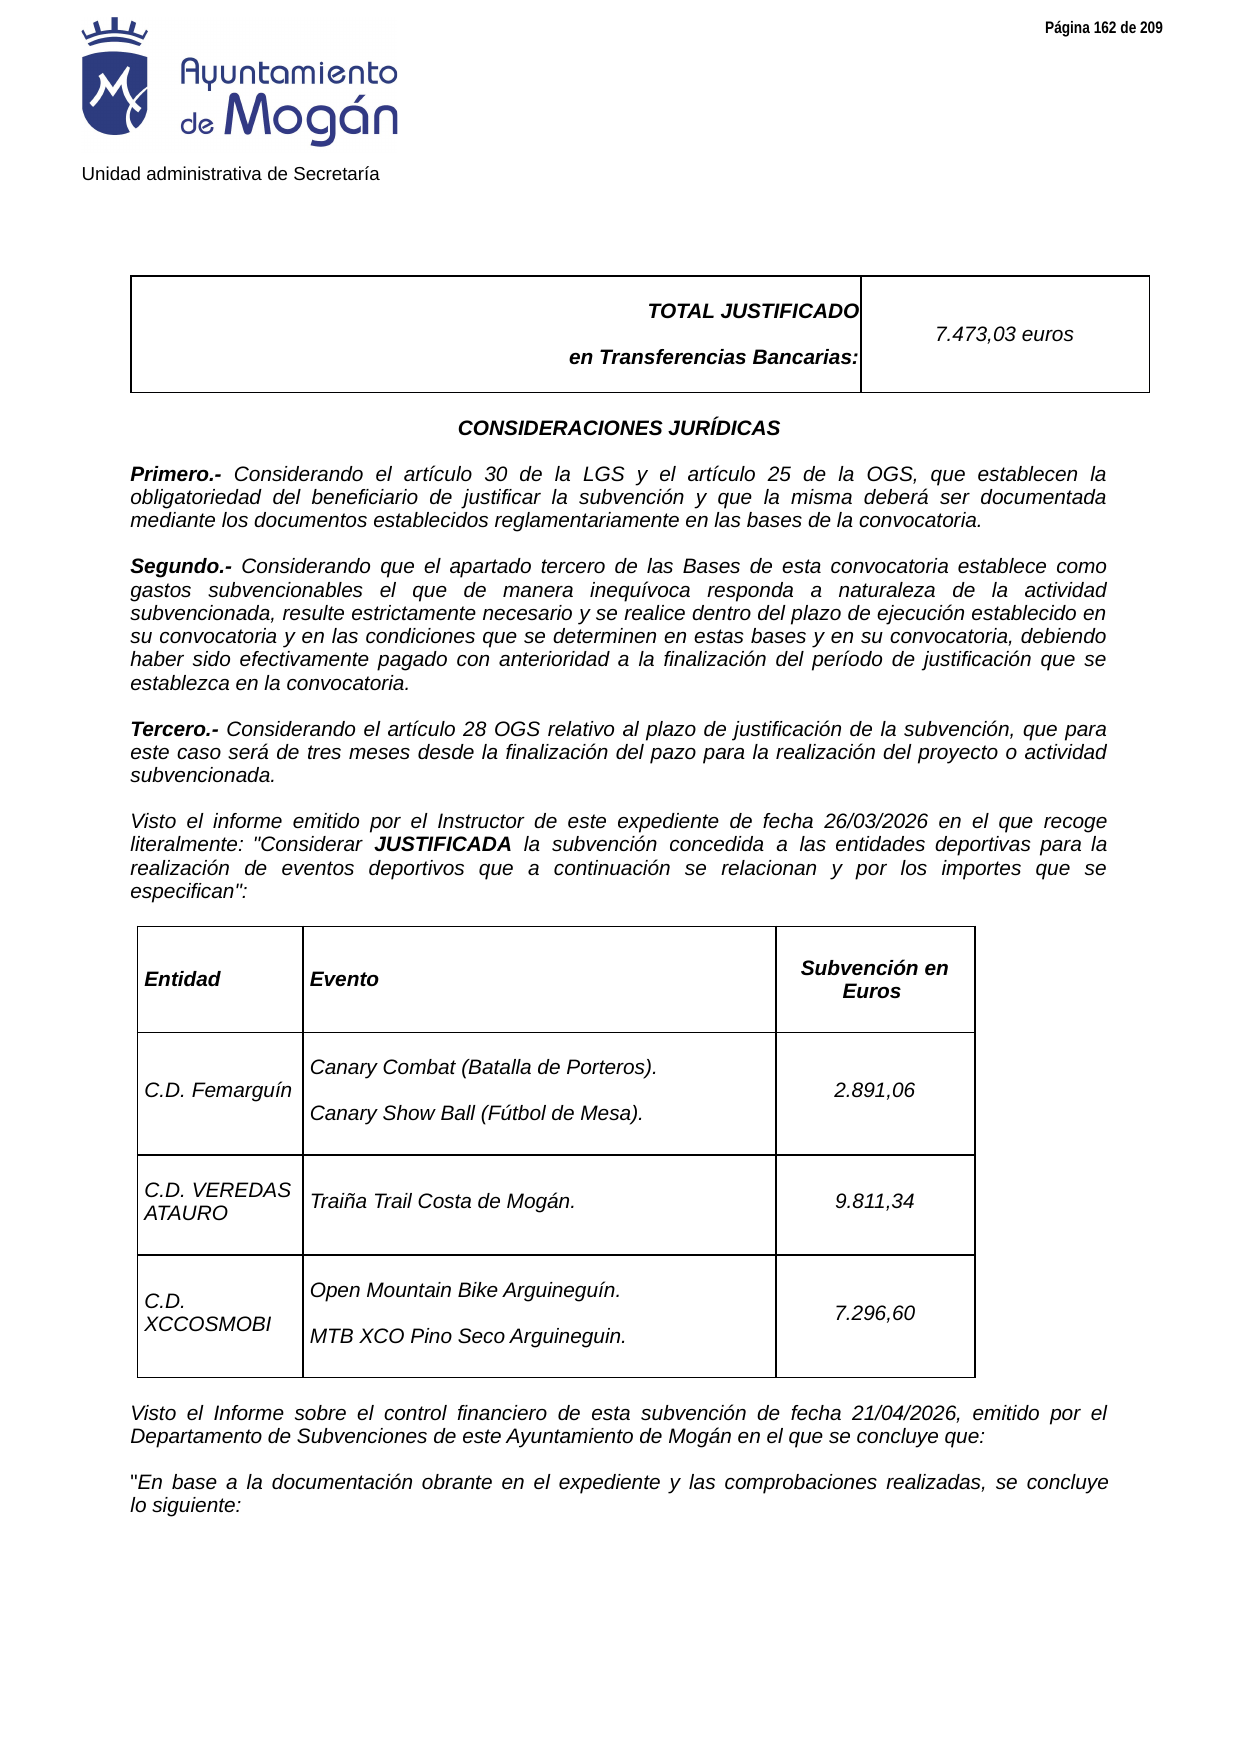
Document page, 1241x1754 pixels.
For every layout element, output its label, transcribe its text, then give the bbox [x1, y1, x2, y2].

table_header Entidad [138, 927, 302, 1031]
table_cell Open Mountain Bike Arguineguín. MTB XCO Pino Seco Arguineguin. [304, 1256, 775, 1377]
picture [81, 17, 398, 153]
table_cell TOTAL JUSTIFICADO en Transferencias Bancarias: [132, 277, 860, 392]
text Visto el Informe sobre el control financiero de esta subvención de fecha 21/04/2026, emitido por el Departamento de Subvenciones de este Ayuntamiento de Mogán en el que se concluye que: [130, 1401, 1110, 1447]
table_header Subvención en Euros [777, 927, 974, 1031]
table_cell 9.811,34 [777, 1156, 974, 1254]
table_cell 7.473,03 euros [862, 277, 1149, 392]
table_header Evento [304, 927, 775, 1031]
table_cell C.D. Femarguín [138, 1033, 302, 1154]
text Tercero.- Considerando el artículo 28 OGS relativo al plazo de justificación de la subvención, que para este caso será de tres meses desde la finalización del pazo para la realización del proyecto o actividad subvencionada. [130, 717, 1110, 787]
text CONSIDERACIONES JURÍDICAS [443, 416, 798, 439]
table_cell Traiña Trail Costa de Mogán. [304, 1156, 775, 1254]
text Primero.- Considerando el artículo 30 de la LGS y el artículo 25 de la OGS, que establecen la obligatoriedad del beneficiario de justificar la subvención y que la misma deberá ser documentada mediante los documentos establecidos reglamentariamente en las bases de la convocatoria. [130, 462, 1110, 532]
table_cell 7.296,60 [777, 1256, 974, 1377]
text Segundo.- Considerando que el apartado tercero de las Bases de esta convocatoria establece como gastos subvencionables el que de manera inequívoca responda a naturaleza de la actividad subvencionada, resulte estrictamente necesario y se realice dentro del plazo de ejecución establecido en su convocatoria y en las condiciones que se determinen en estas bases y en su convocatoria, debiendo haber sido efectivamente pagado con anterioridad a la finalización del período de justificación que se establezca en la convocatoria. [130, 555, 1110, 694]
table_cell C.D. XCCOSMOBI [138, 1256, 302, 1377]
text "En base a la documentación obrante en el expediente y las comprobaciones realizadas, se concluye lo siguiente: [130, 1470, 1110, 1517]
table_cell Canary Combat (Batalla de Porteros). Canary Show Ball (Fútbol de Mesa). [304, 1033, 775, 1154]
table_cell 2.891,06 [777, 1033, 974, 1154]
table_cell C.D. VEREDAS ATAURO [138, 1156, 302, 1254]
text Visto el informe emitido por el Instructor de este expediente de fecha 26/03/2026 en el que recoge literalmente: "Considerar JUSTIFICADA la subvención concedida a las entidades deportivas para la realización de eventos deportivos que a continuación se relacionan y por los importes que se especifican": [130, 810, 1110, 903]
